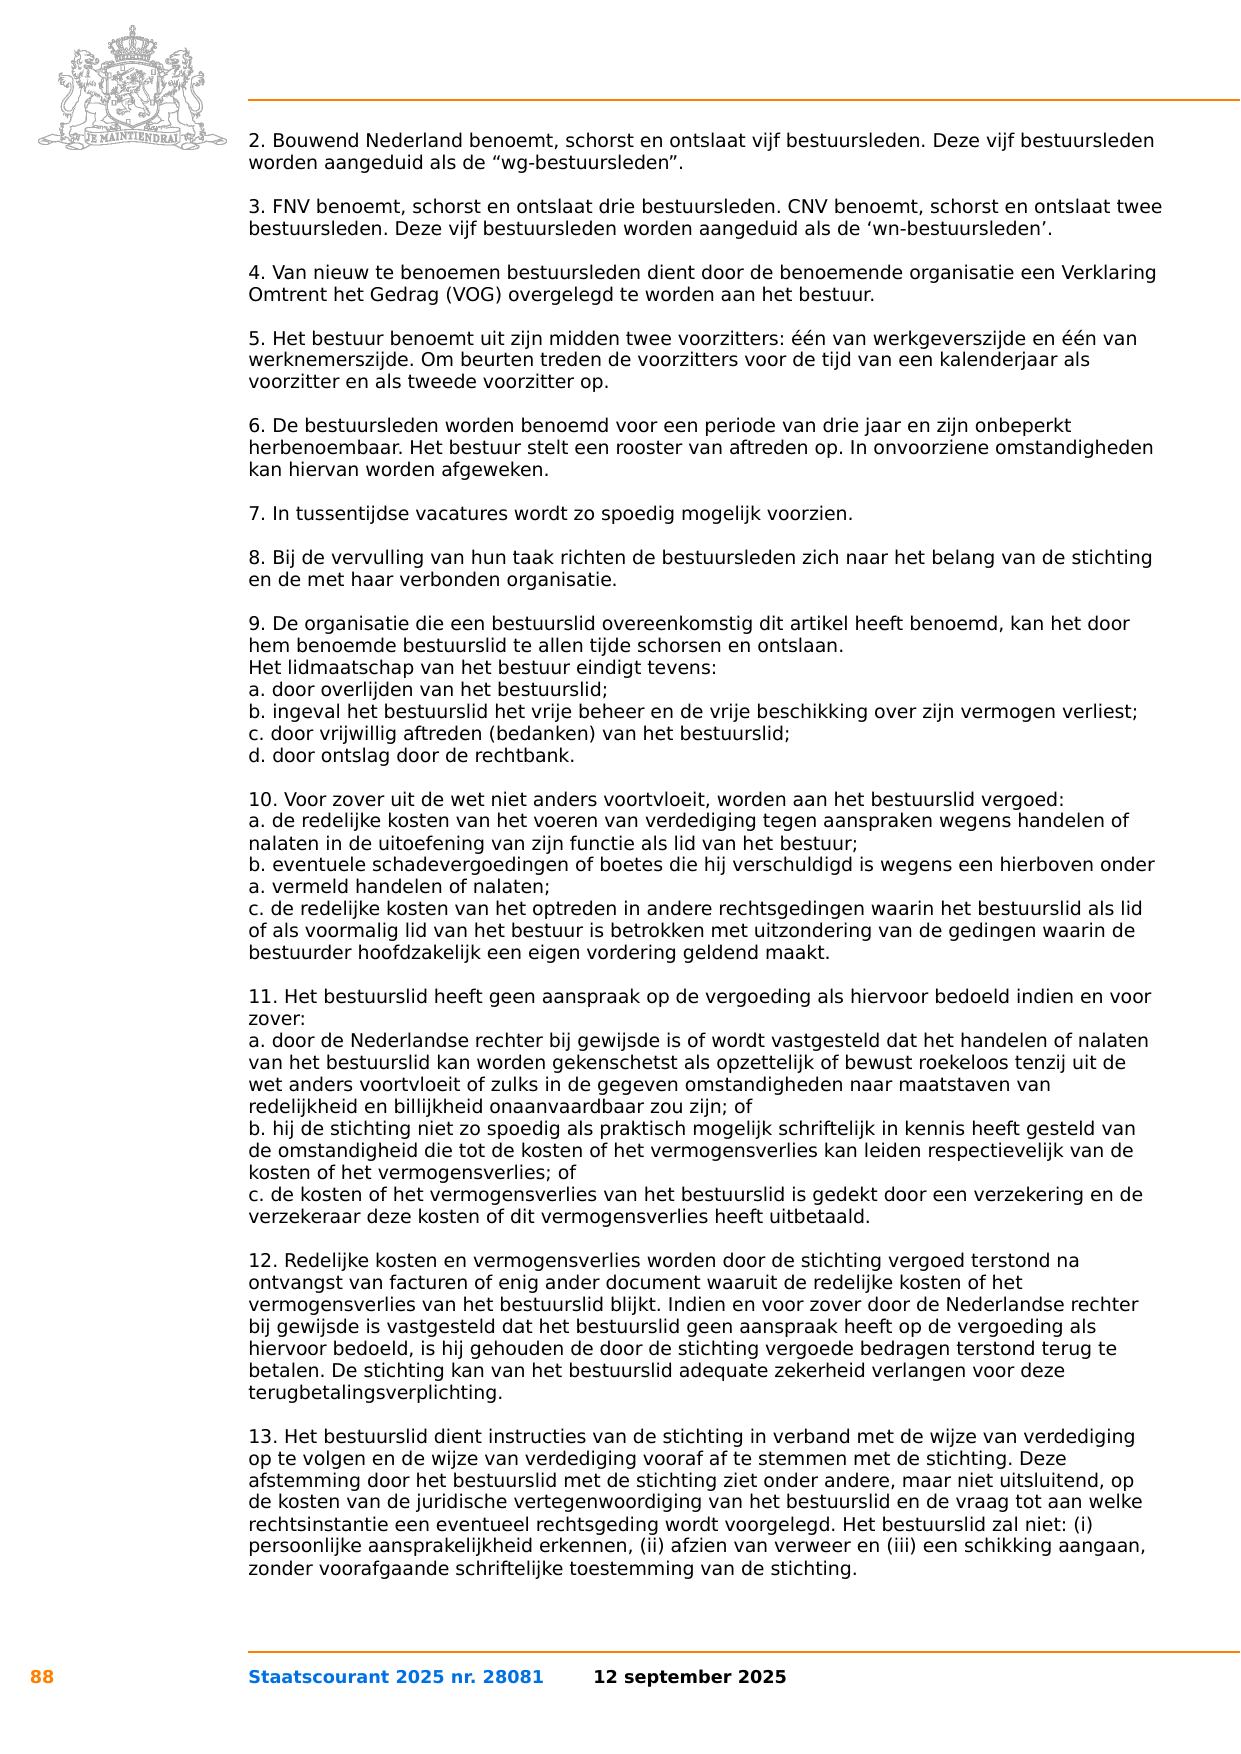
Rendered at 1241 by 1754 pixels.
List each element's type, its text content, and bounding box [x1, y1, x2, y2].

text b. hij de stichting niet zo spoedig als praktisch mogelijk schriftelijk in kennis heeft gesteld van de omstandigheid die tot de kosten of het vermogensverlies kan leiden respectievelijk van de kosten of het vermogensverlies; of [248, 1118, 1163, 1184]
text b. ingeval het bestuurslid het vrije beheer en de vrije beschikking over zijn vermogen verliest; [248, 701, 1163, 723]
text 9. De organisatie die een bestuurslid overeenkomstig dit artikel heeft benoemd, kan het door hem benoemde bestuurslid te allen tijde schorsen en ontslaan. [248, 613, 1163, 657]
picture [38, 25, 227, 150]
text 2. Bouwend Nederland benoemt, schorst en ontslaat vijf bestuursleden. Deze vijf bestuursleden worden aangeduid als de “wg-bestuursleden”. [248, 130, 1163, 174]
text c. door vrijwillig aftreden (bedanken) van het bestuurslid; [248, 723, 1163, 744]
text 6. De bestuursleden worden benoemd voor een periode van drie jaar en zijn onbeperkt herbenoembaar. Het bestuur stelt een rooster van aftreden op. In onvoorziene omstandigheden kan hiervan worden afgeweken. [248, 415, 1163, 481]
text 4. Van nieuw te benoemen bestuursleden dient door de benoemende organisatie een Verklaring Omtrent het Gedrag (VOG) overgelegd te worden aan het bestuur. [248, 262, 1163, 306]
text 10. Voor zover uit de wet niet anders voortvloeit, worden aan het bestuurslid vergoed: [248, 788, 1163, 810]
text Het lidmaatschap van het bestuur eindigt tevens: [248, 657, 1163, 679]
text a. door overlijden van het bestuurslid; [248, 679, 1163, 701]
text 3. FNV benoemt, schorst en ontslaat drie bestuursleden. CNV benoemt, schorst en ontslaat twee bestuursleden. Deze vijf bestuursleden worden aangeduid als de ‘wn-bestuursleden’. [248, 196, 1163, 240]
text 8. Bij de vervulling van hun taak richten de bestuursleden zich naar het belang van de stichting en de met haar verbonden organisatie. [248, 547, 1163, 591]
text a. de redelijke kosten van het voeren van verdediging tegen aanspraken wegens handelen of nalaten in de uitoefening van zijn functie als lid van het bestuur; [248, 810, 1163, 854]
text 11. Het bestuurslid heeft geen aanspraak op de vergoeding als hiervoor bedoeld indien en voor zover: [248, 986, 1163, 1030]
text 7. In tussentijdse vacatures wordt zo spoedig mogelijk voorzien. [248, 503, 1163, 525]
text c. de kosten of het vermogensverlies van het bestuurslid is gedekt door een verzekering en de verzekeraar deze kosten of dit vermogensverlies heeft uitbetaald. [248, 1184, 1163, 1228]
text d. door ontslag door de rechtbank. [248, 744, 1163, 767]
text 12. Redelijke kosten en vermogensverlies worden door de stichting vergoed terstond na ontvangst van facturen of enig ander document waaruit de redelijke kosten of het vermogensverlies van het bestuurslid blijkt. Indien en voor zover door de Nederlandse rechter bij gewijsde is vastgesteld dat het bestuurslid geen aanspraak heeft op de vergoeding als hiervoor bedoeld, is hij gehouden de door de stichting vergoede bedragen terstond terug te betalen. De stichting kan van het bestuurslid adequate zekerheid verlangen voor deze terugbetalingsverplichting. [248, 1250, 1163, 1404]
text 5. Het bestuur benoemt uit zijn midden twee voorzitters: één van werkgeverszijde en één van werknemerszijde. Om beurten treden de voorzitters voor de tijd van een kalenderjaar als voorzitter en als tweede voorzitter op. [248, 327, 1163, 393]
text 13. Het bestuurslid dient instructies van de stichting in verband met de wijze van verdediging op te volgen en de wijze van verdediging vooraf af te stemmen met de stichting. Deze afstemming door het bestuurslid met de stichting ziet onder andere, maar niet uitsluitend, op de kosten van de juridische vertegenwoordiging van het bestuurslid en de vraag tot aan welke rechtsinstantie een eventueel rechtsgeding wordt voorgelegd. Het bestuurslid zal niet: (i) persoonlijke aansprakelijkheid erkennen, (ii) afzien van verweer en (iii) een schikking aangaan, zonder voorafgaande schriftelijke toestemming van de stichting. [248, 1426, 1163, 1579]
text b. eventuele schadevergoedingen of boetes die hij verschuldigd is wegens een hierboven onder a. vermeld handelen of nalaten; [248, 854, 1163, 898]
text a. door de Nederlandse rechter bij gewijsde is of wordt vastgesteld dat het handelen of nalaten van het bestuurslid kan worden gekenschetst als opzettelijk of bewust roekeloos tenzij uit de wet anders voortvloeit of zulks in de gegeven omstandigheden naar maatstaven van redelijkheid en billijkheid onaanvaardbaar zou zijn; of [248, 1030, 1163, 1118]
text c. de redelijke kosten van het optreden in andere rechtsgedingen waarin het bestuurslid als lid of als voormalig lid van het bestuur is betrokken met uitzondering van de gedingen waarin de bestuurder hoofdzakelijk een eigen vordering geldend maakt. [248, 898, 1163, 964]
